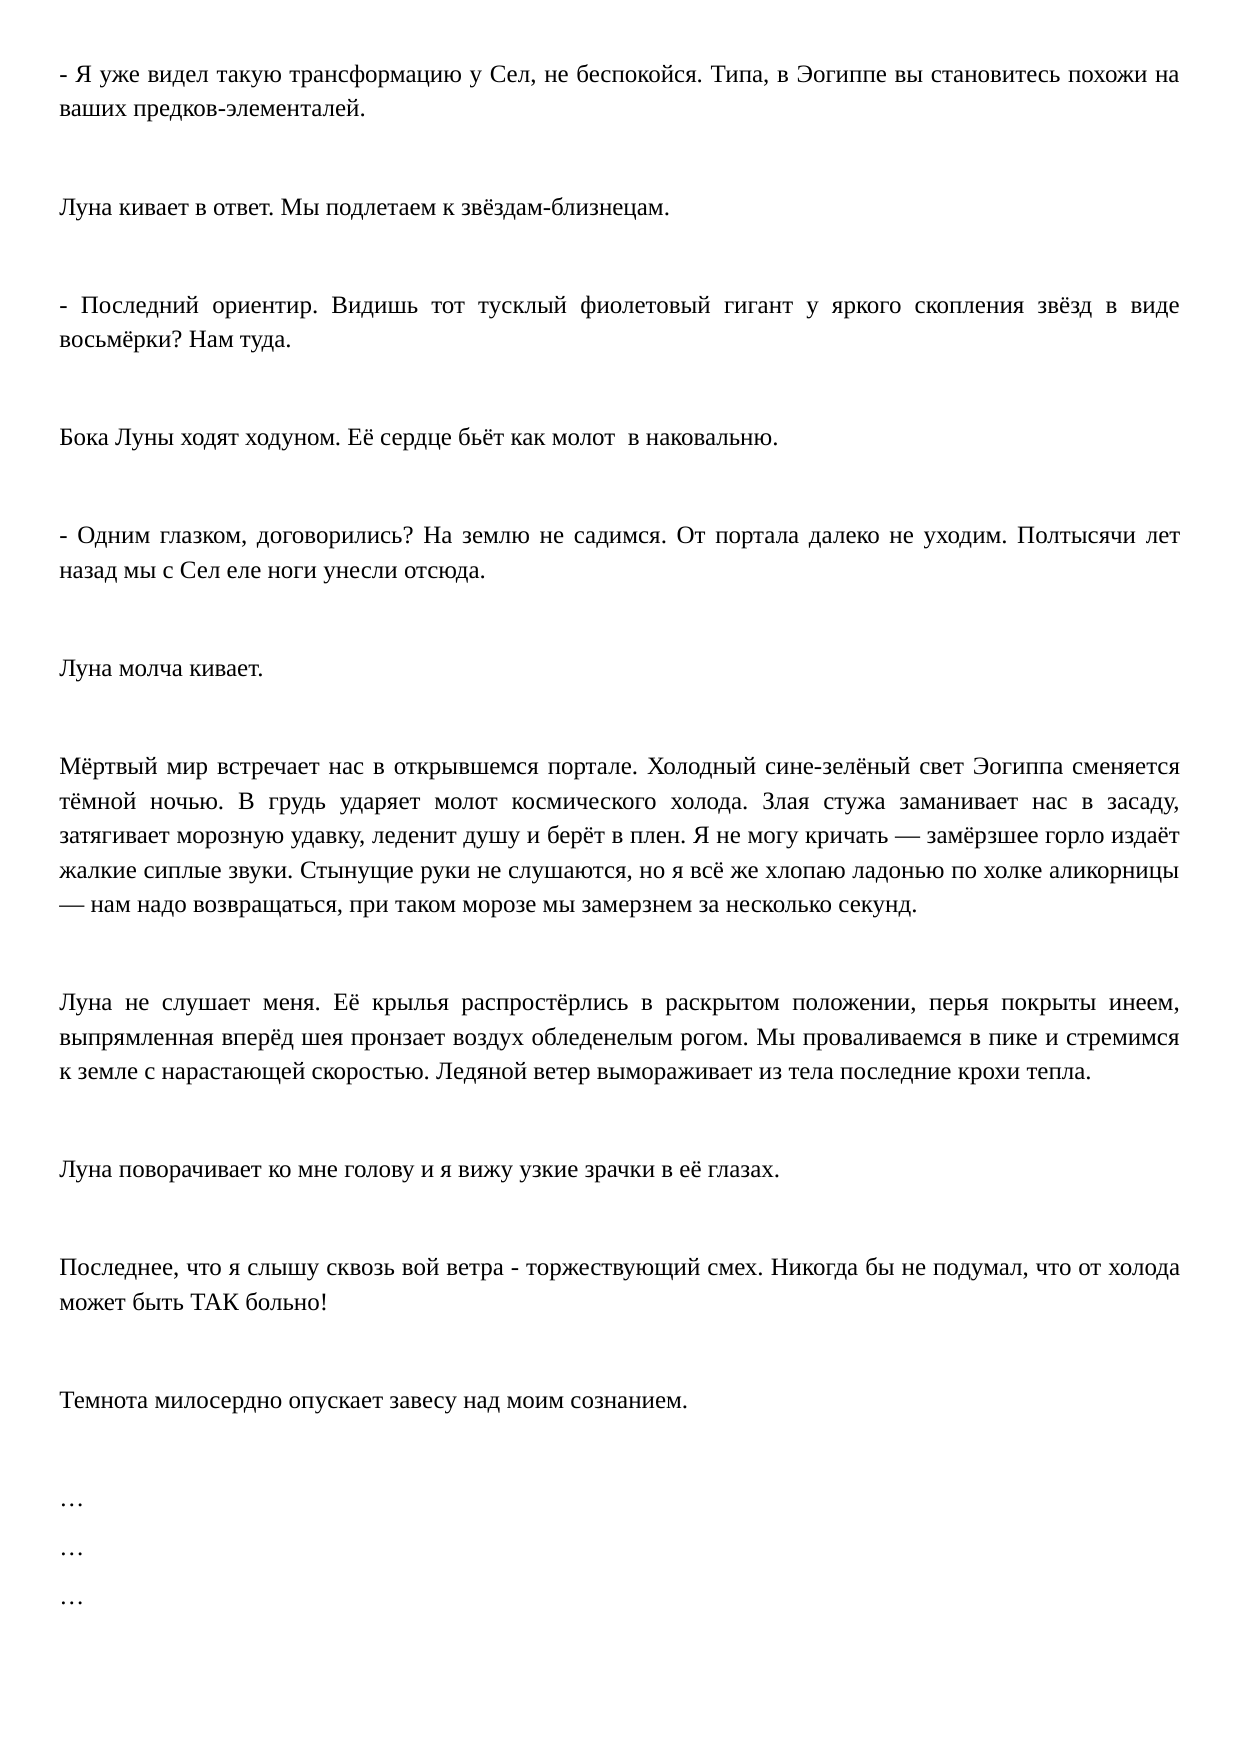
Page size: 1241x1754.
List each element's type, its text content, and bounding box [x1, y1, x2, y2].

text Луна поворачивает ко мне голову и я вижу узкие зрачки в её глазах. [59, 1154, 1181, 1183]
text Луна молча кивает. [59, 653, 1181, 682]
text … [59, 1581, 1181, 1610]
text - Последний ориентир. Видишь тот тусклый фиолетовый гигант у яркого скопления звёзд в виде восьмёрки? Нам туда. [59, 290, 1181, 353]
text … [59, 1483, 1181, 1512]
text Темнота милосердно опускает завесу над моим сознанием. [59, 1385, 1181, 1414]
text Последнее, что я слышу сквозь вой ветра - торжествующий смех. Никогда бы не подумал, что от холода может быть ТАК больно! [59, 1252, 1181, 1316]
text … [59, 1532, 1181, 1561]
text Луна кивает в ответ. Мы подлетаем к звёздам-близнецам. [59, 192, 1181, 220]
text Луна не слушает меня. Её крылья распростёрлись в раскрытом положении, перья покрыты инеем, выпрямленная вперёд шея пронзает воздух обледенелым рогом. Мы проваливаемся в пике и стремимся к земле с нарастающей скоростью. Ледяной ветер вымораживает из тела последние крохи тепла. [59, 987, 1181, 1085]
text - Одним глазком, договорились? На землю не садимся. От портала далеко не уходим. Полтысячи лет назад мы с Сел еле ноги унесли отсюда. [59, 521, 1181, 584]
text - Я уже видел такую трансформацию у Сел, не беспокойся. Типа, в Эогиппе вы становитесь похожи на ваших предков-элементалей. [59, 59, 1181, 122]
text Мёртвый мир встречает нас в открывшемся портале. Холодный сине-зелёный свет Эогиппа сменяется тёмной ночью. В грудь ударяет молот космического холода. Злая стужа заманивает нас в засаду, затягивает морозную удавку, леденит душу и берёт в плен. Я не могу кричать — замёрзшее горло издаёт жалкие сиплые звуки. Стынущие руки не слушаются, но я всё же хлопаю ладонью по холке аликорницы — нам надо возвращаться, при таком морозе мы замерзнем за несколько секунд. [59, 751, 1181, 918]
text Бока Луны ходят ходуном. Её сердце бьёт как молот в наковальню. [59, 422, 1181, 451]
